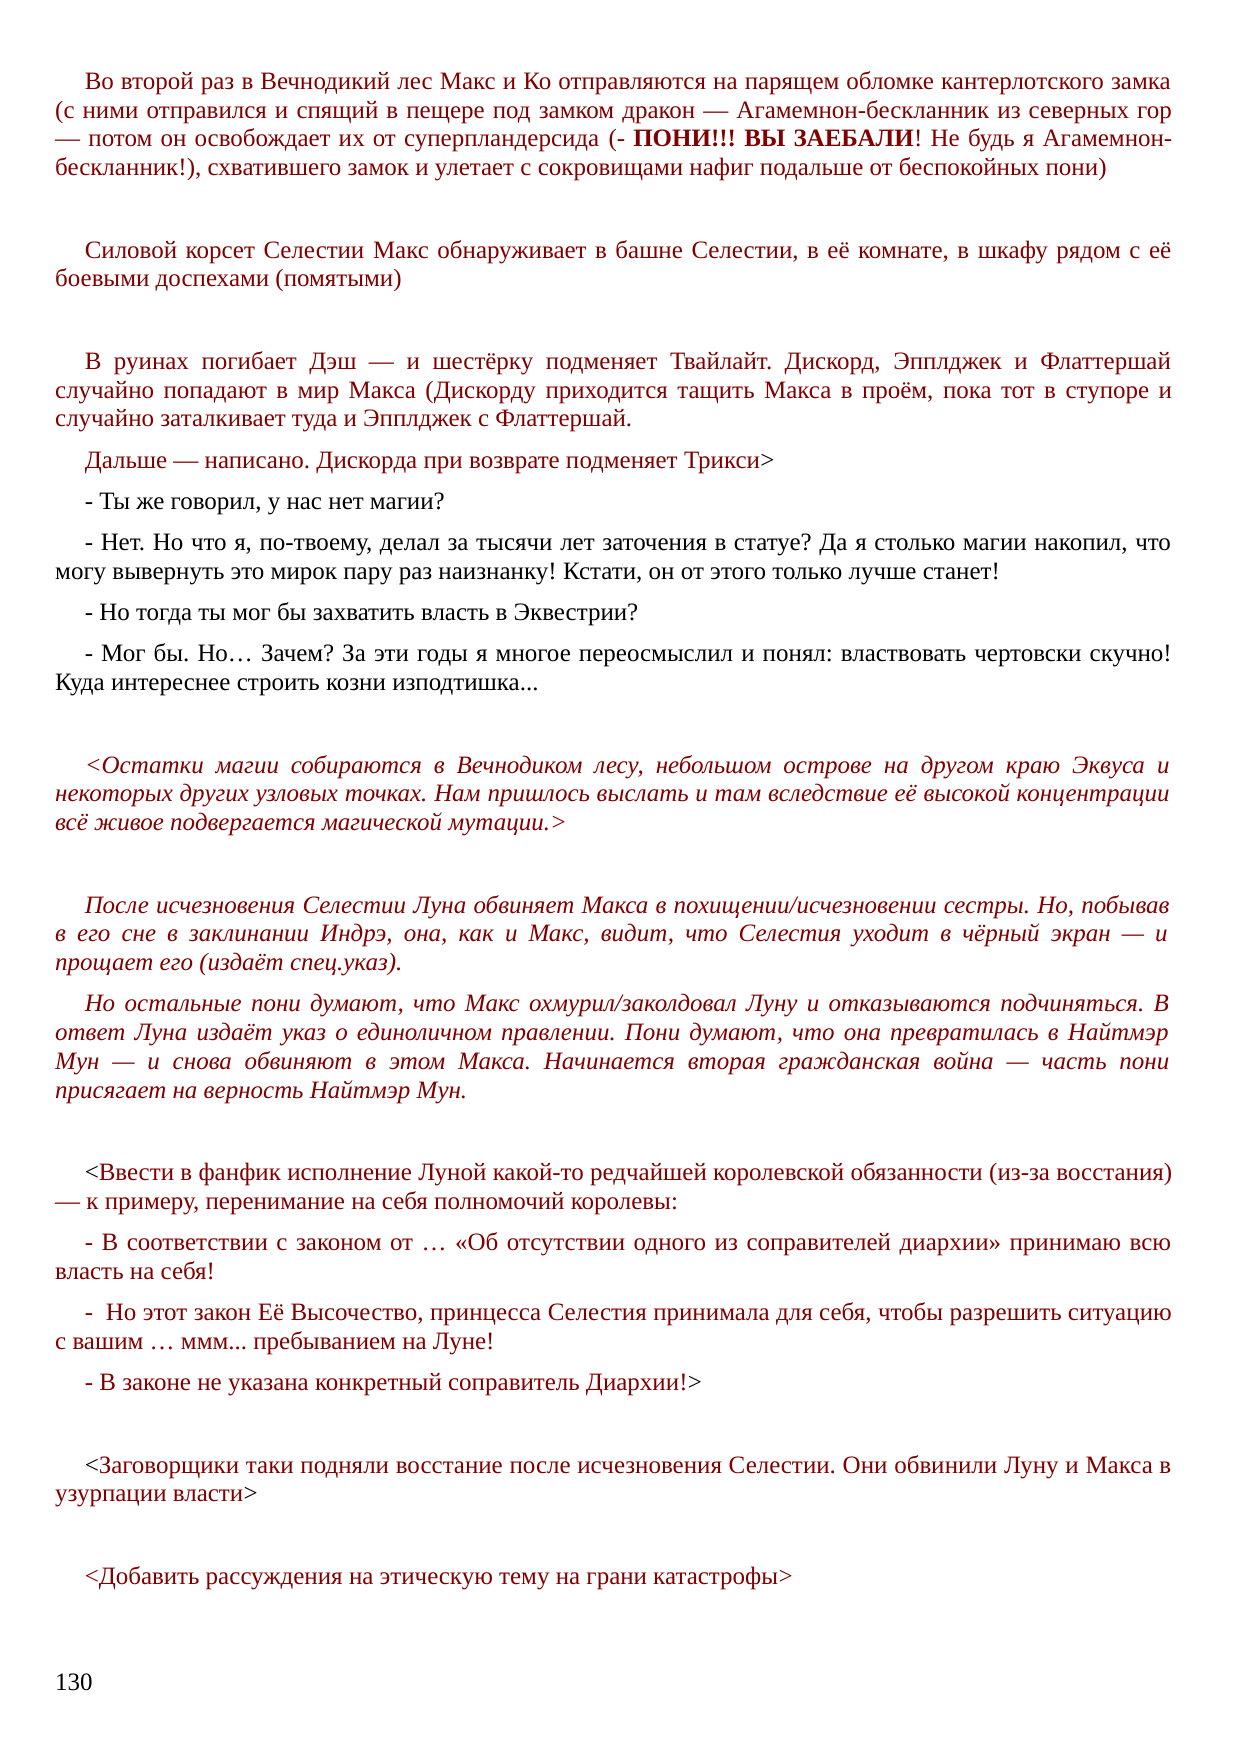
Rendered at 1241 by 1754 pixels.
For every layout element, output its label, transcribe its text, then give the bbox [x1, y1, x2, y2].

text - В законе не указана конкретный соправитель Диархии!> [55, 1367, 1173, 1396]
text <Добавить рассуждения на этическую тему на грани катастрофы> [55, 1561, 1173, 1590]
text - Мог бы. Но… Зачем? За эти годы я многое переосмыслил и понял: властвовать чертовски скучно! Куда интереснее строить козни изподтишка... [55, 638, 1173, 696]
text - Нет. Но что я, по-твоему, делал за тысячи лет заточения в статуе? Да я столько магии накопил, что могу вывернуть это мирок пару раз наизнанку! Кстати, он от этого только лучше станет! [55, 527, 1173, 585]
text - Ты же говорил, у нас нет магии? [55, 486, 1173, 515]
text После исчезновения Селестии Луна обвиняет Макса в похищении/исчезновении сестры. Но, побывав в его сне в заклинании Индрэ, она, как и Макс, видит, что Селестия уходит в чёрный экран — и прощает его (издаёт спец.указ). [55, 890, 1173, 976]
text В руинах погибает Дэш — и шестёрку подменяет Твайлайт. Дискорд, Эпплджек и Флаттершай случайно попадают в мир Макса (Дискорду приходится тащить Макса в проём, пока тот в ступоре и случайно заталкивает туда и Эпплджек с Флаттершай. [55, 346, 1173, 432]
text <Остатки магии собираются в Вечнодиком лесу, небольшом острове на другом краю Эквуса и некоторых других узловых точках. Нам пришлось выслать и там вследствие её высокой концентрации всё живое подвергается магической мутации.> [55, 750, 1173, 836]
text Силовой корсет Селестии Макс обнаруживает в башне Селестии, в её комнате, в шкафу рядом с её боевыми доспехами (помятыми) [55, 235, 1173, 292]
text <Ввести в фанфик исполнение Луной какой-то редчайшей королевской обязанности (из-за восстания) — к примеру, перенимание на себя полномочий королевы: [55, 1157, 1173, 1215]
text Во второй раз в Вечнодикий лес Макс и Ко отправляются на парящем обломке кантерлотского замка (с ними отправился и спящий в пещере под замком дракон — Агамемнон-бескланник из северных гор — потом он освобождает их от суперпландерсида (- ПОНИ!!! ВЫ ЗАЕБАЛИ! Не будь я Агамемнон-бескланник!), схватившего замок и улетает с сокровищами нафиг подальше от беспокойных пони) [55, 66, 1173, 181]
text - Но этот закон Её Высочество, принцесса Селестия принимала для себя, чтобы разрешить ситуацию с вашим … ммм... пребыванием на Луне! [55, 1297, 1173, 1355]
text Дальше — написано. Дискорда при возврате подменяет Трикси> [55, 445, 1173, 473]
text Но остальные пони думают, что Макс охмурил/заколдовал Луну и отказываются подчиняться. В ответ Луна издаёт указ о единоличном правлении. Пони думают, что она превратилась в Найтмэр Мун — и снова обвиняют в этом Макса. Начинается вторая гражданская война — часть пони присягает на верность Найтмэр Мун. [55, 988, 1173, 1103]
text - В соответствии с законом от … «Об отсутствии одного из соправителей диархии» принимаю всю власть на себя! [55, 1227, 1173, 1285]
text <Заговорщики таки подняли восстание после исчезновения Селестии. Они обвинили Луну и Макса в узурпации власти> [55, 1450, 1173, 1507]
text - Но тогда ты мог бы захватить власть в Эквестрии? [55, 597, 1173, 626]
